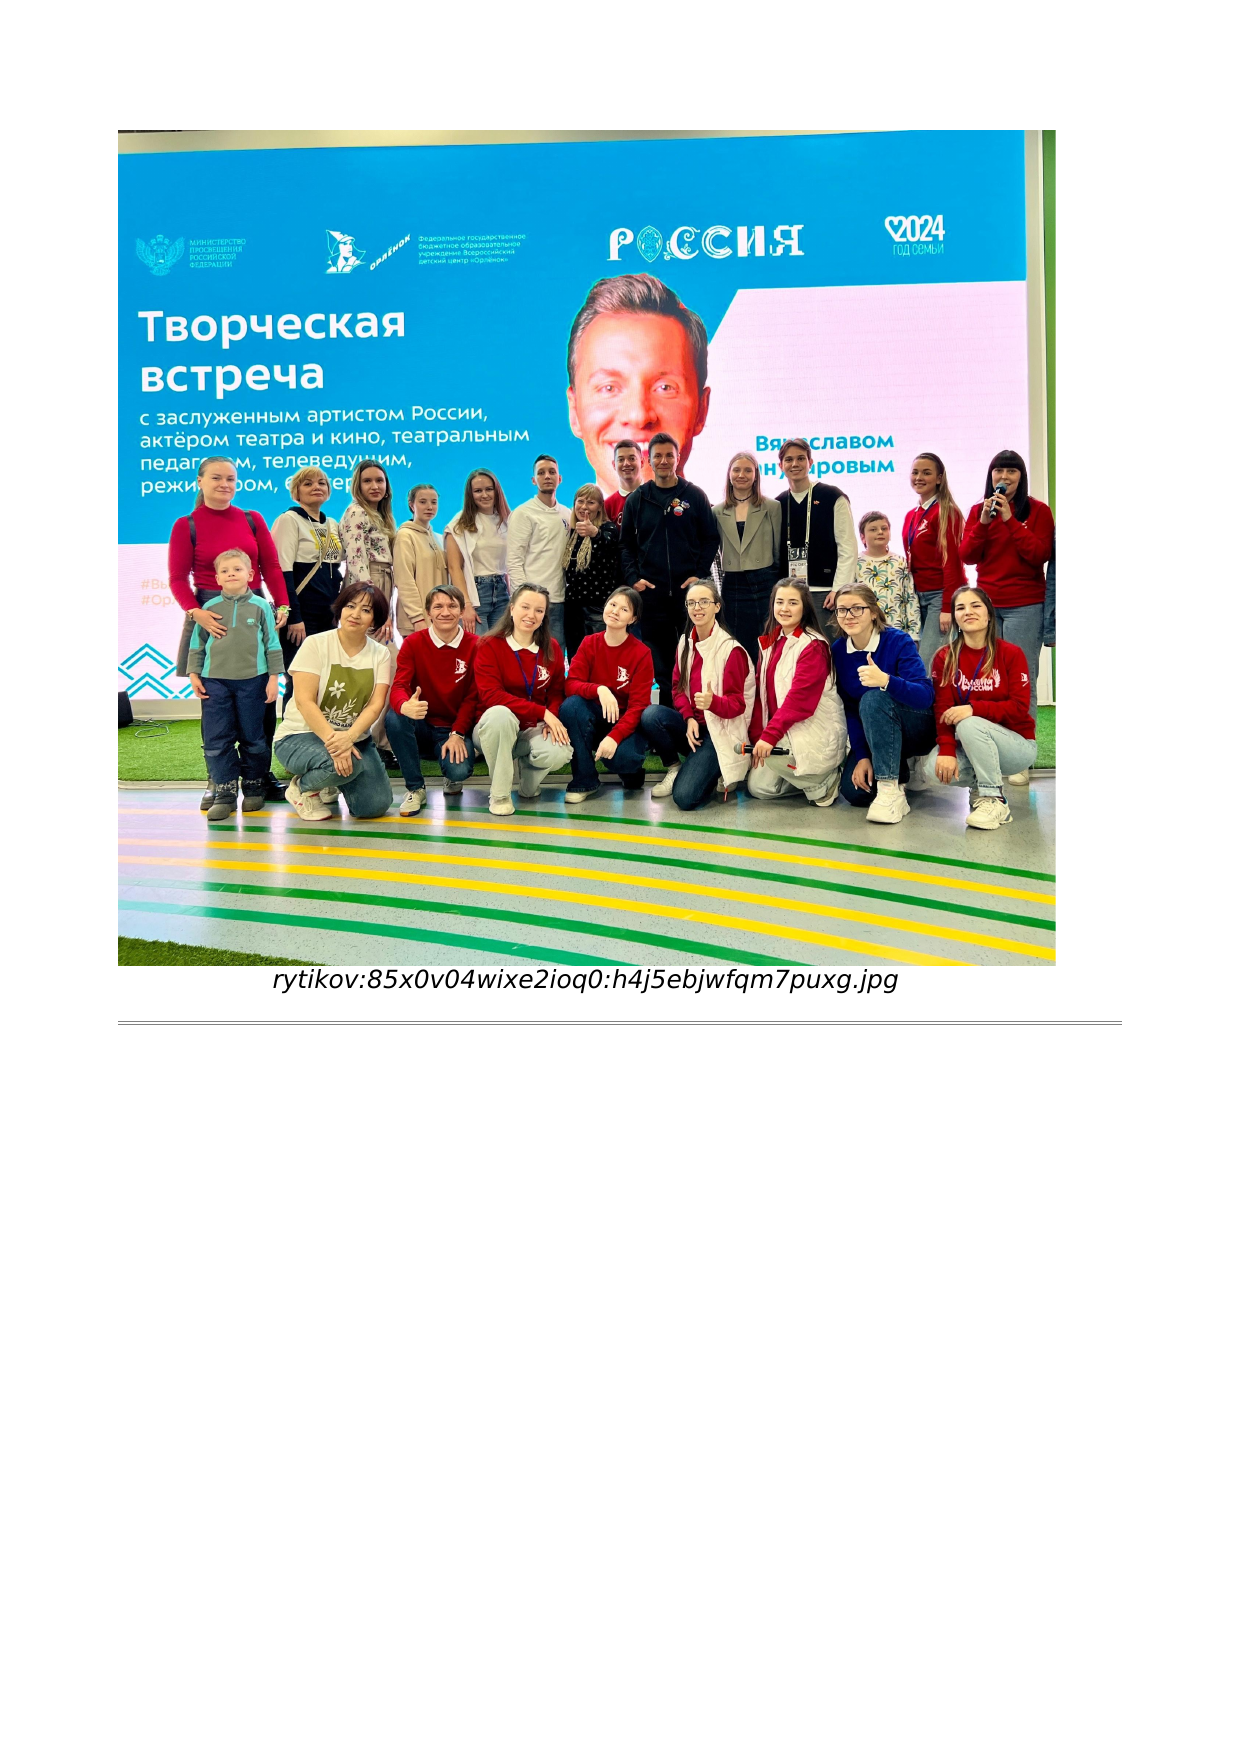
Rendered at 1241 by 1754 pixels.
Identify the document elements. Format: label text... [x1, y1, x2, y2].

picture [237, 435, 257, 445]
picture [180, 458, 189, 469]
picture [164, 459, 179, 471]
picture [922, 245, 932, 253]
picture [118, 130, 1056, 966]
picture [393, 432, 400, 442]
picture [270, 413, 282, 422]
picture [231, 413, 242, 423]
picture [737, 226, 764, 257]
picture [308, 411, 317, 422]
picture [264, 457, 271, 467]
picture [313, 434, 322, 444]
picture [140, 414, 148, 425]
picture [305, 314, 325, 339]
picture [191, 367, 211, 390]
picture [301, 364, 323, 389]
picture [885, 215, 945, 241]
picture [331, 433, 340, 443]
picture [664, 227, 699, 260]
picture [274, 365, 296, 388]
picture [145, 254, 154, 266]
picture [389, 411, 403, 419]
picture [464, 250, 514, 255]
picture [158, 414, 176, 425]
picture [118, 130, 899, 154]
picture [425, 431, 434, 442]
picture [257, 413, 267, 422]
picture [190, 413, 200, 424]
picture [322, 456, 332, 467]
picture [515, 431, 528, 440]
picture [415, 431, 424, 442]
picture [461, 243, 519, 247]
picture [366, 410, 374, 420]
picture [141, 436, 150, 447]
picture [214, 413, 230, 423]
picture [420, 237, 464, 241]
picture [356, 432, 379, 443]
picture [216, 366, 241, 399]
picture [222, 315, 247, 348]
picture [142, 482, 182, 496]
picture [174, 433, 185, 447]
picture [936, 245, 943, 251]
picture [609, 228, 633, 260]
picture [166, 317, 188, 341]
picture [250, 315, 272, 339]
picture [642, 226, 662, 254]
picture [142, 367, 163, 391]
picture [382, 313, 404, 336]
picture [205, 414, 212, 427]
picture [770, 225, 803, 255]
picture [335, 456, 347, 468]
picture [187, 435, 228, 450]
picture [271, 434, 278, 444]
picture [153, 437, 161, 446]
picture [475, 431, 511, 441]
picture [180, 413, 187, 424]
picture [702, 226, 732, 258]
picture [471, 409, 481, 418]
picture [412, 406, 446, 420]
picture [281, 433, 303, 448]
picture [371, 235, 409, 269]
picture [245, 413, 254, 422]
picture [278, 314, 301, 339]
picture [437, 431, 459, 445]
picture [637, 234, 657, 262]
picture [167, 366, 187, 391]
picture [208, 255, 219, 259]
picture [326, 231, 361, 273]
picture [259, 434, 268, 445]
picture [139, 311, 163, 341]
picture [402, 432, 412, 443]
picture [191, 316, 217, 341]
picture [343, 410, 363, 421]
picture [246, 365, 270, 390]
picture [165, 436, 172, 446]
picture [462, 431, 472, 441]
picture [330, 314, 352, 337]
picture [355, 313, 377, 337]
picture [141, 459, 164, 470]
picture [286, 413, 299, 421]
picture [343, 433, 348, 442]
picture [468, 236, 495, 240]
text rytikov:85x0v04wixe2ioq0:h4j5ebjwfqm7puxg.jpg [118, 966, 1056, 994]
picture [320, 411, 340, 425]
picture [376, 410, 387, 420]
picture [448, 408, 469, 419]
